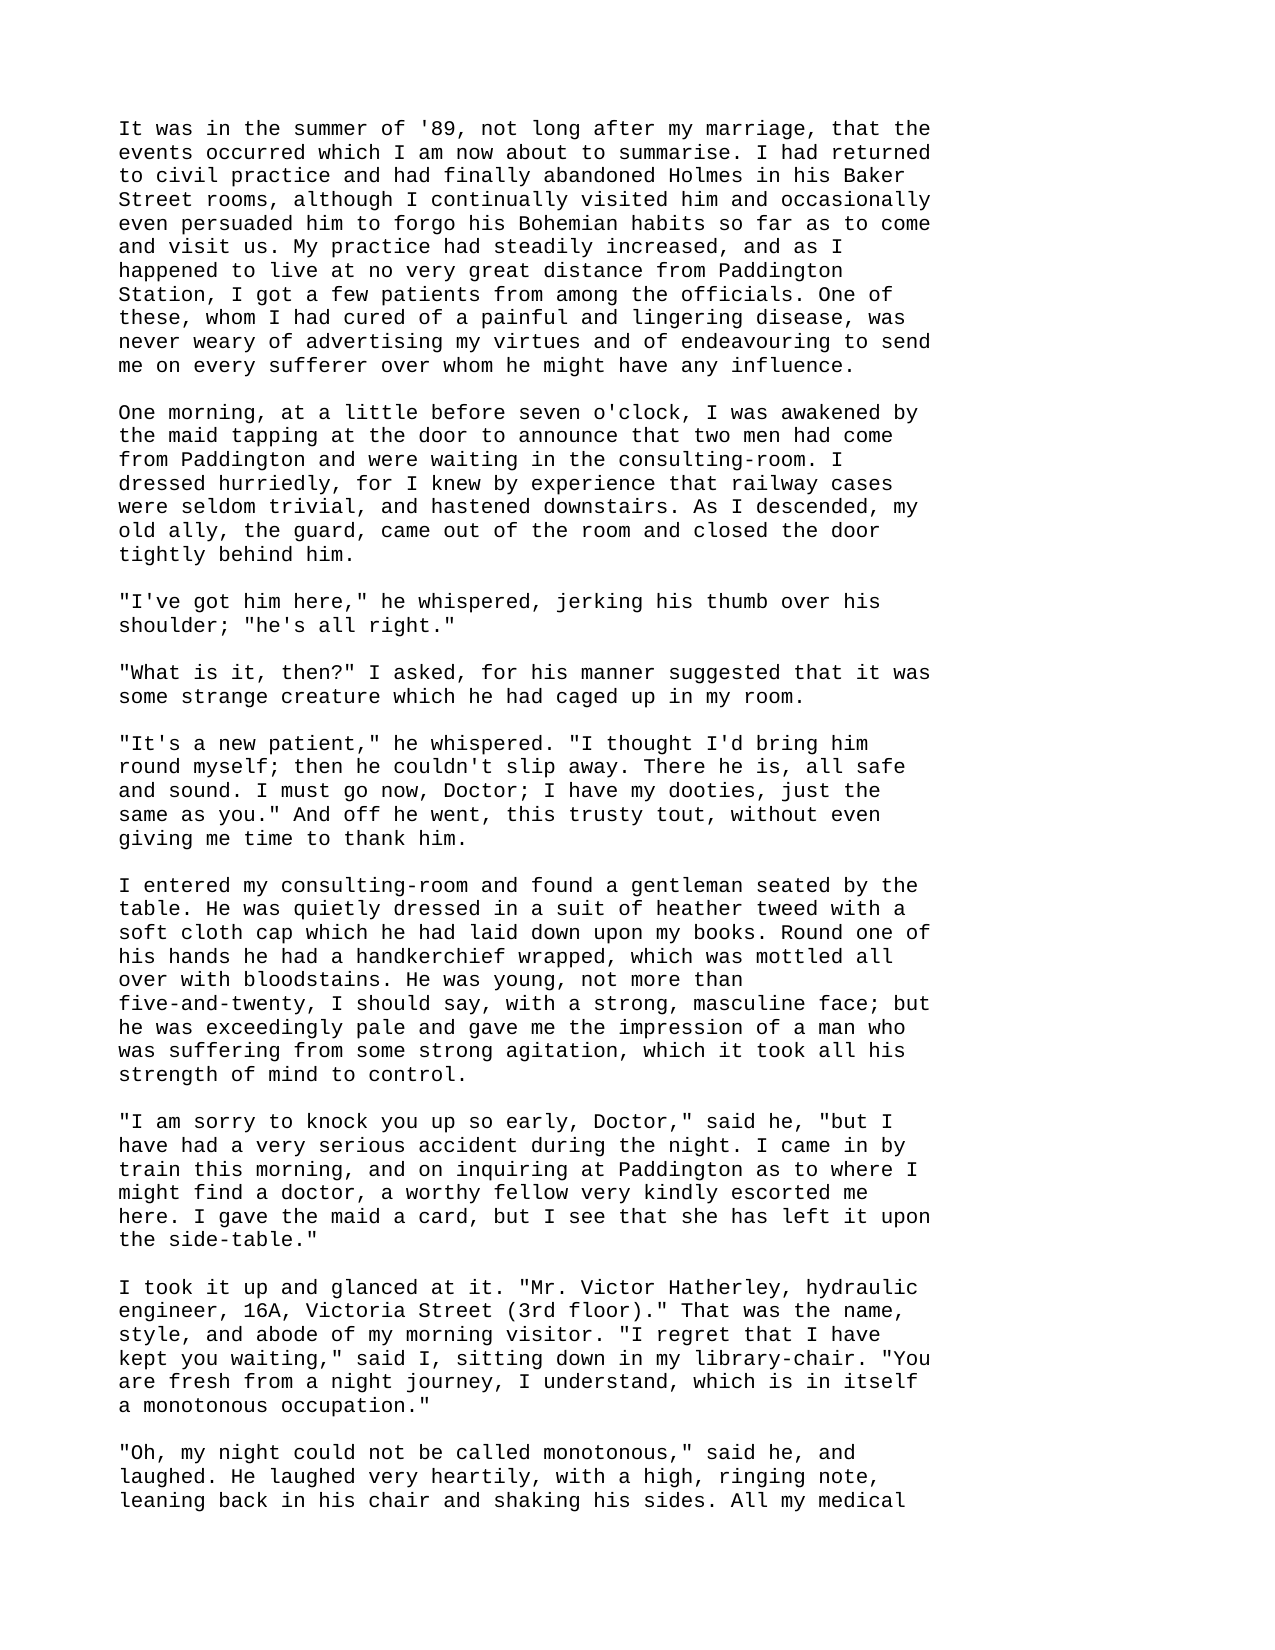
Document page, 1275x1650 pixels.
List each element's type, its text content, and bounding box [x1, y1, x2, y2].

text tightly behind him. [118, 544, 1157, 567]
text round myself; then he couldn't slip away. There he is, all safe [118, 757, 1157, 780]
text and visit us. My practice had steadily increased, and as I [118, 236, 1157, 260]
text I took it up and glanced at it. "Mr. Victor Hatherley, hydraulic [118, 1277, 1157, 1300]
text strength of mind to control. [118, 1064, 1157, 1088]
text to civil practice and had finally abandoned Holmes in his Baker [118, 165, 1157, 189]
text "I've got him here," he whispered, jerking his thumb over his [118, 591, 1157, 615]
text never weary of advertising my virtues and of endeavouring to send [118, 331, 1157, 354]
text train this morning, and on inquiring at Paddington as to where I [118, 1158, 1157, 1182]
text shoulder; "he's all right." [118, 615, 1157, 638]
text he was exceedingly pale and gave me the impression of a man who [118, 1017, 1157, 1040]
text were seldom trivial, and hastened downstairs. As I descended, my [118, 496, 1157, 520]
text and sound. I must go now, Doctor; I have my dooties, just the [118, 780, 1157, 804]
text leaning back in his chair and shaking his sides. All my medical [118, 1489, 1157, 1513]
text events occurred which I am now about to summarise. I had returned [118, 142, 1157, 165]
text same as you." And off he went, this trusty tout, without even [118, 804, 1157, 827]
text kept you waiting," said I, sitting down in my library-chair. "You [118, 1348, 1157, 1371]
text I entered my consulting-room and found a gentleman seated by the [118, 875, 1157, 898]
text style, and abode of my morning visitor. "I regret that I have [118, 1324, 1157, 1348]
text five-and-twenty, I should say, with a strong, masculine face; but [118, 993, 1157, 1017]
text table. He was quietly dressed in a suit of heather tweed with a [118, 898, 1157, 922]
text might find a doctor, a worthy fellow very kindly escorted me [118, 1182, 1157, 1206]
text "It's a new patient," he whispered. "I thought I'd bring him [118, 733, 1157, 757]
text the side-table." [118, 1229, 1157, 1253]
text "I am sorry to knock you up so early, Doctor," said he, "but I [118, 1111, 1157, 1135]
text these, whom I had cured of a painful and lingering disease, was [118, 307, 1157, 331]
text "Oh, my night could not be called monotonous," said he, and [118, 1442, 1157, 1466]
text dressed hurriedly, for I knew by experience that railway cases [118, 473, 1157, 496]
text from Paddington and were waiting in the consulting-room. I [118, 449, 1157, 473]
text a monotonous occupation." [118, 1395, 1157, 1419]
text Street rooms, although I continually visited him and occasionally [118, 189, 1157, 213]
text It was in the summer of '89, not long after my marriage, that the [118, 118, 1157, 142]
text even persuaded him to forgo his Bohemian habits so far as to come [118, 213, 1157, 236]
text have had a very serious accident during the night. I came in by [118, 1135, 1157, 1158]
text some strange creature which he had caged up in my room. [118, 686, 1157, 709]
text old ally, the guard, came out of the room and closed the door [118, 520, 1157, 544]
text me on every sufferer over whom he might have any influence. [118, 354, 1157, 378]
text Station, I got a few patients from among the officials. One of [118, 284, 1157, 307]
text the maid tapping at the door to announce that two men had come [118, 426, 1157, 449]
text happened to live at no very great distance from Paddington [118, 260, 1157, 284]
text giving me time to thank him. [118, 827, 1157, 851]
text soft cloth cap which he had laid down upon my books. Round one of [118, 922, 1157, 946]
text laughed. He laughed very heartily, with a high, ringing note, [118, 1466, 1157, 1489]
text over with bloodstains. He was young, not more than [118, 969, 1157, 993]
text One morning, at a little before seven o'clock, I was awakened by [118, 402, 1157, 426]
text was suffering from some strong agitation, which it took all his [118, 1040, 1157, 1064]
text his hands he had a handkerchief wrapped, which was mottled all [118, 946, 1157, 969]
text engineer, 16A, Victoria Street (3rd floor)." That was the name, [118, 1300, 1157, 1324]
text here. I gave the maid a card, but I see that she has left it upon [118, 1206, 1157, 1229]
text are fresh from a night journey, I understand, which is in itself [118, 1371, 1157, 1395]
text "What is it, then?" I asked, for his manner suggested that it was [118, 662, 1157, 686]
